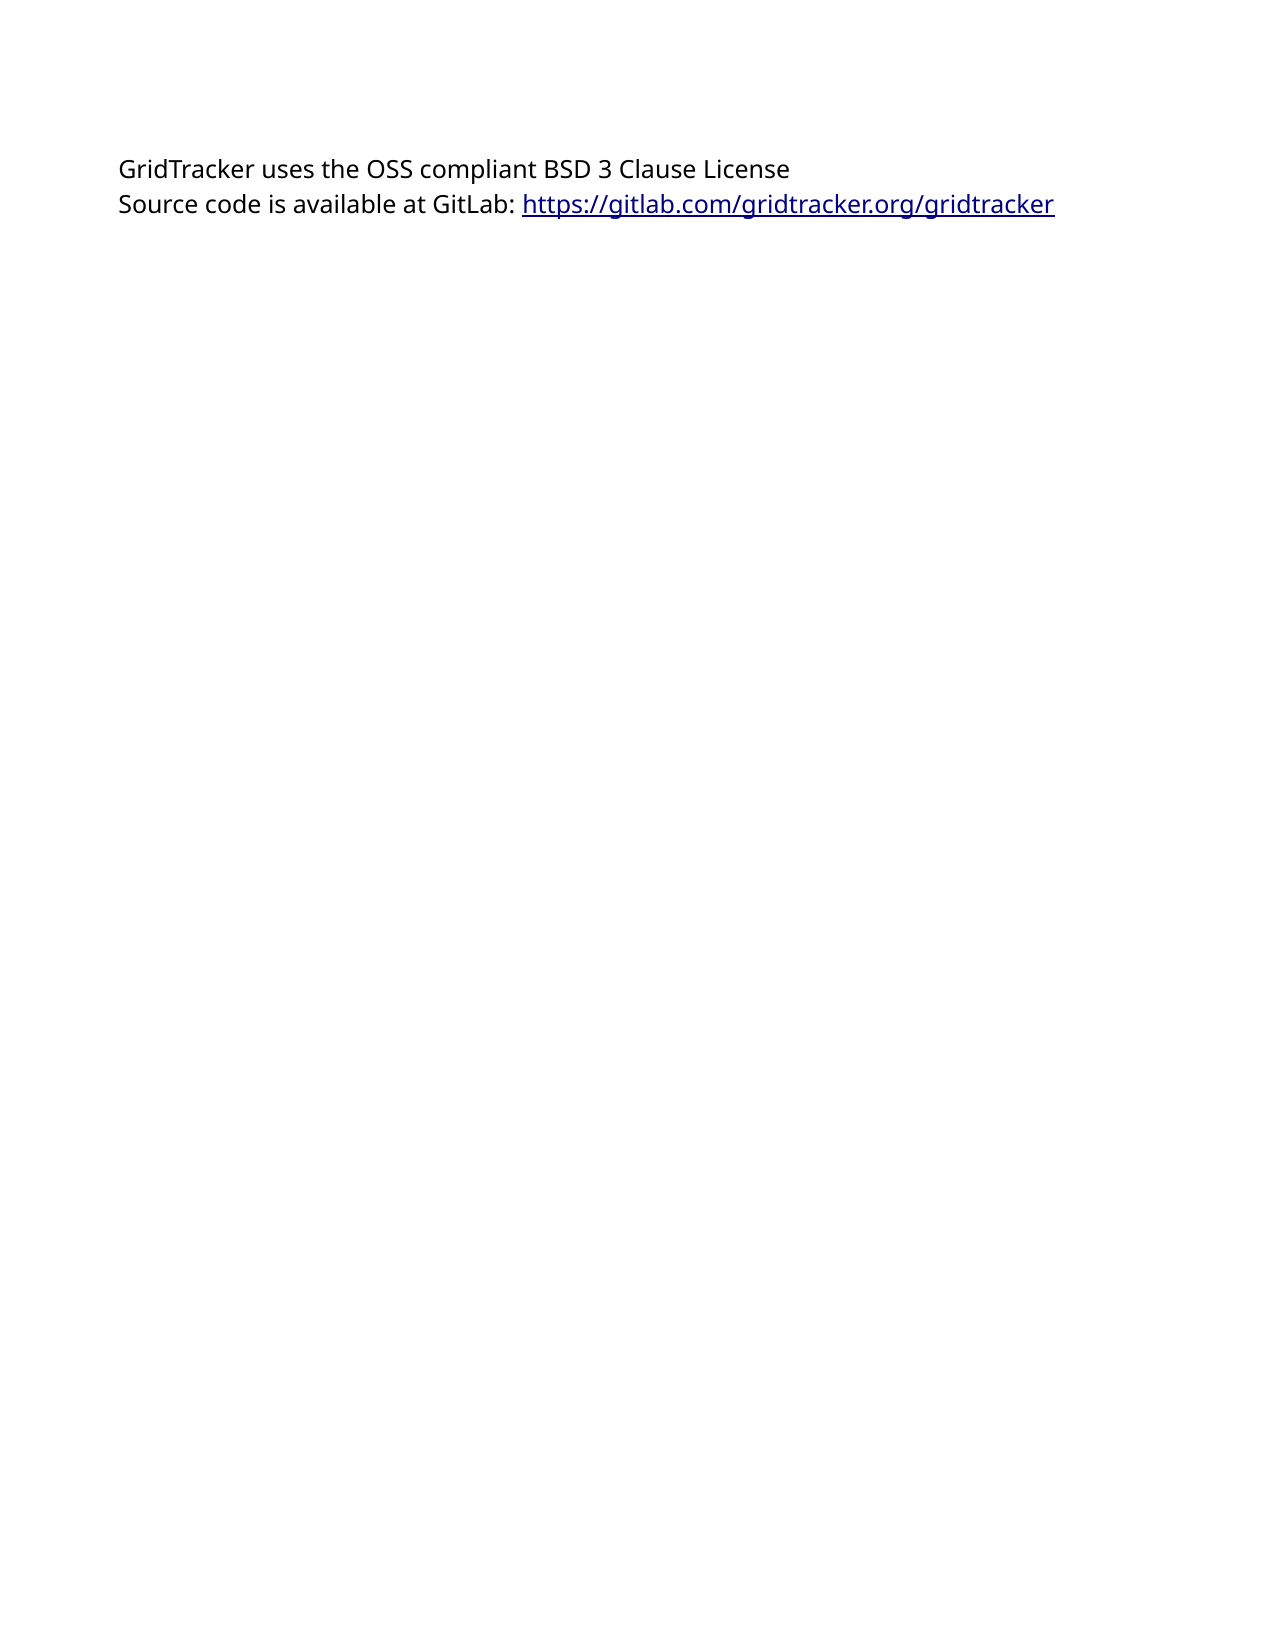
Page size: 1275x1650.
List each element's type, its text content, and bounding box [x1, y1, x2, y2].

text GridTracker uses the OSS compliant BSD 3 Clause License [118, 152, 1157, 186]
text Source code is available at GitLab: https://gitlab.com/gridtracker.org/gridtracker [118, 186, 1157, 220]
